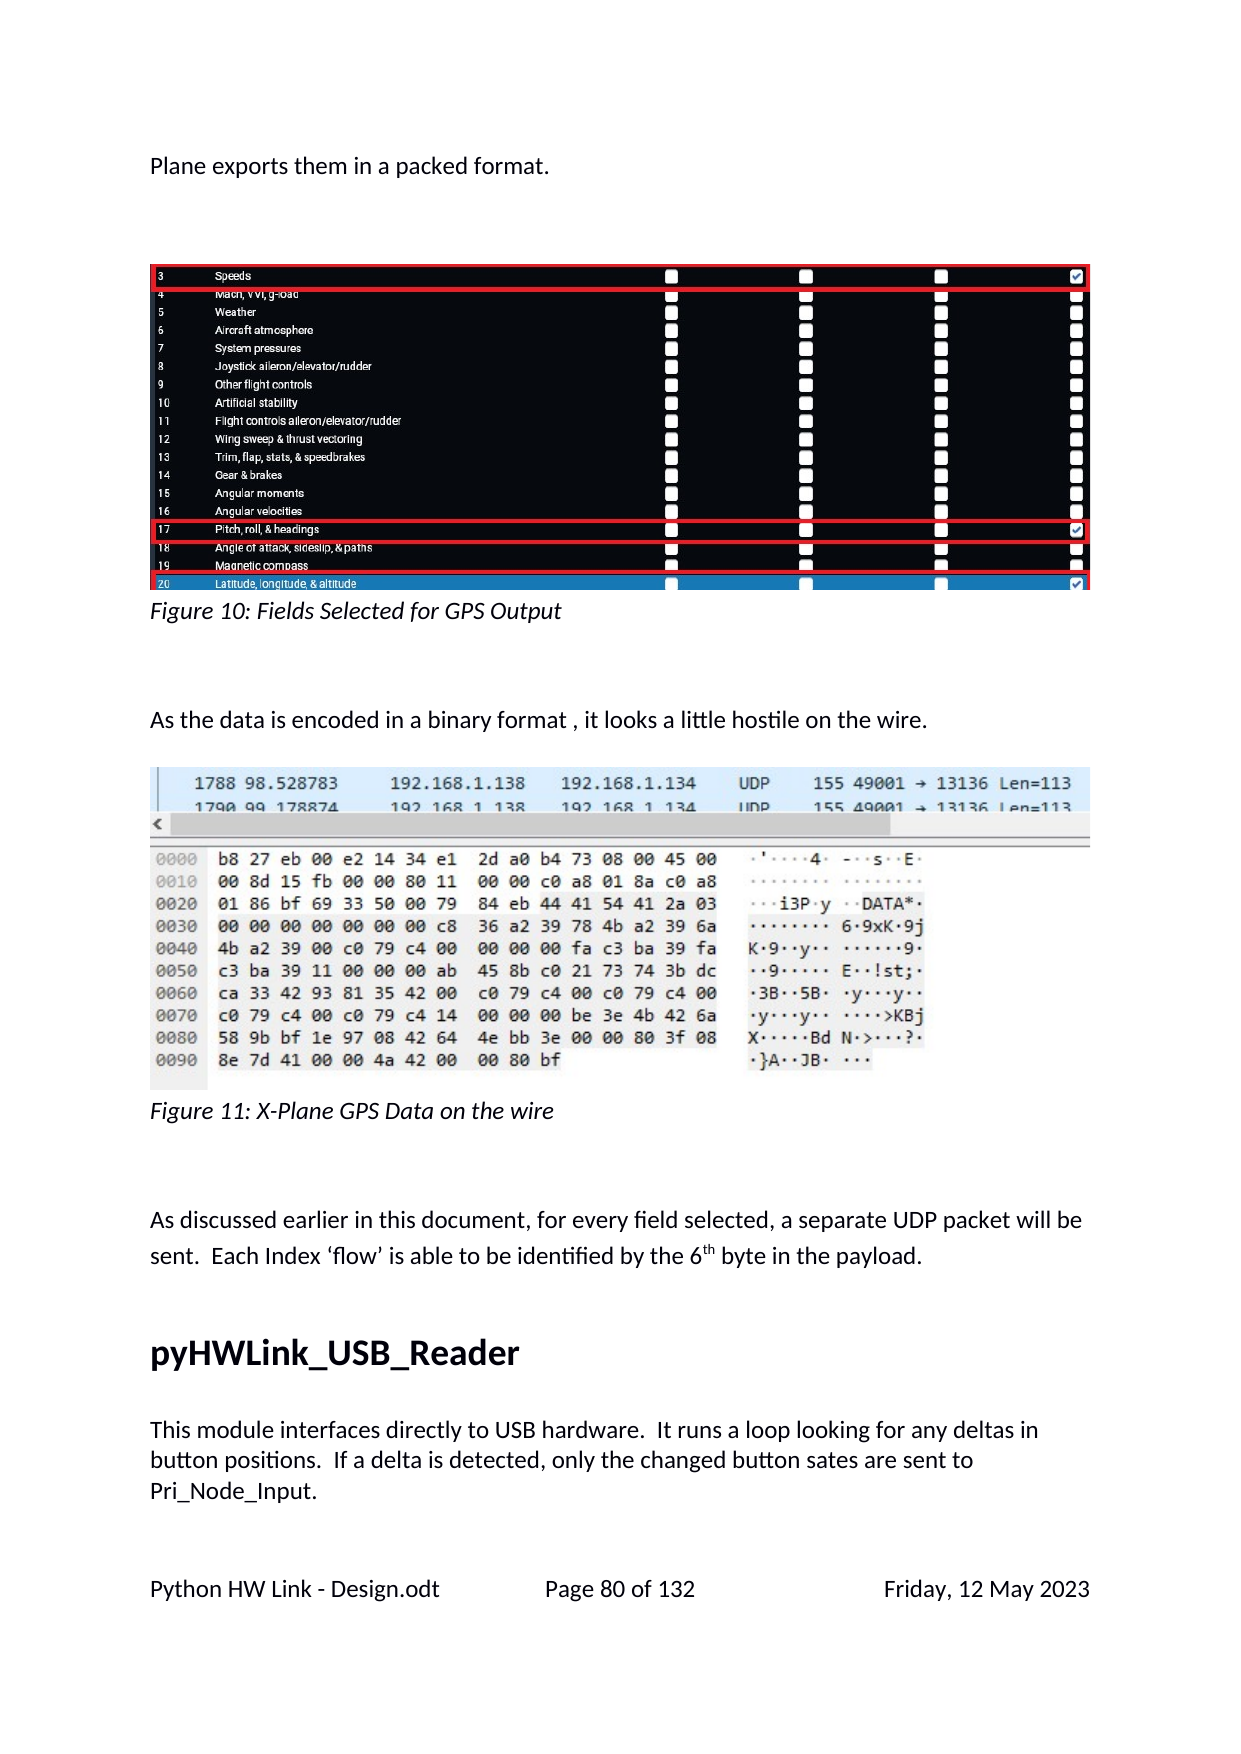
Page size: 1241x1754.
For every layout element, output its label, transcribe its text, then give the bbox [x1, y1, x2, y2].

text Figure 11: X-Plane GPS Data on the wire [150, 1090, 1090, 1126]
text As the data is encoded in a binary format , it looks a little hostile on the wire. [150, 704, 1090, 734]
text As discussed earlier in this document, for every field selected, a separate UDP packet will be sent. Each Index ‘flow’ is able to be identified by the 6th byte in the payload. [150, 1204, 1090, 1271]
picture [150, 264, 1091, 590]
subtitle pyHWLink_USB_Reader [150, 1329, 1090, 1375]
text Plane exports them in a packed format. [150, 150, 1090, 181]
text This module interfaces directly to USB hardware. It runs a loop looking for any deltas in button positions. If a delta is detected, only the changed button sates are sent to Pri_Node_Input. [150, 1414, 1090, 1505]
picture [150, 767, 1091, 1090]
text Figure 10: Fields Selected for GPS Output [150, 590, 1090, 626]
